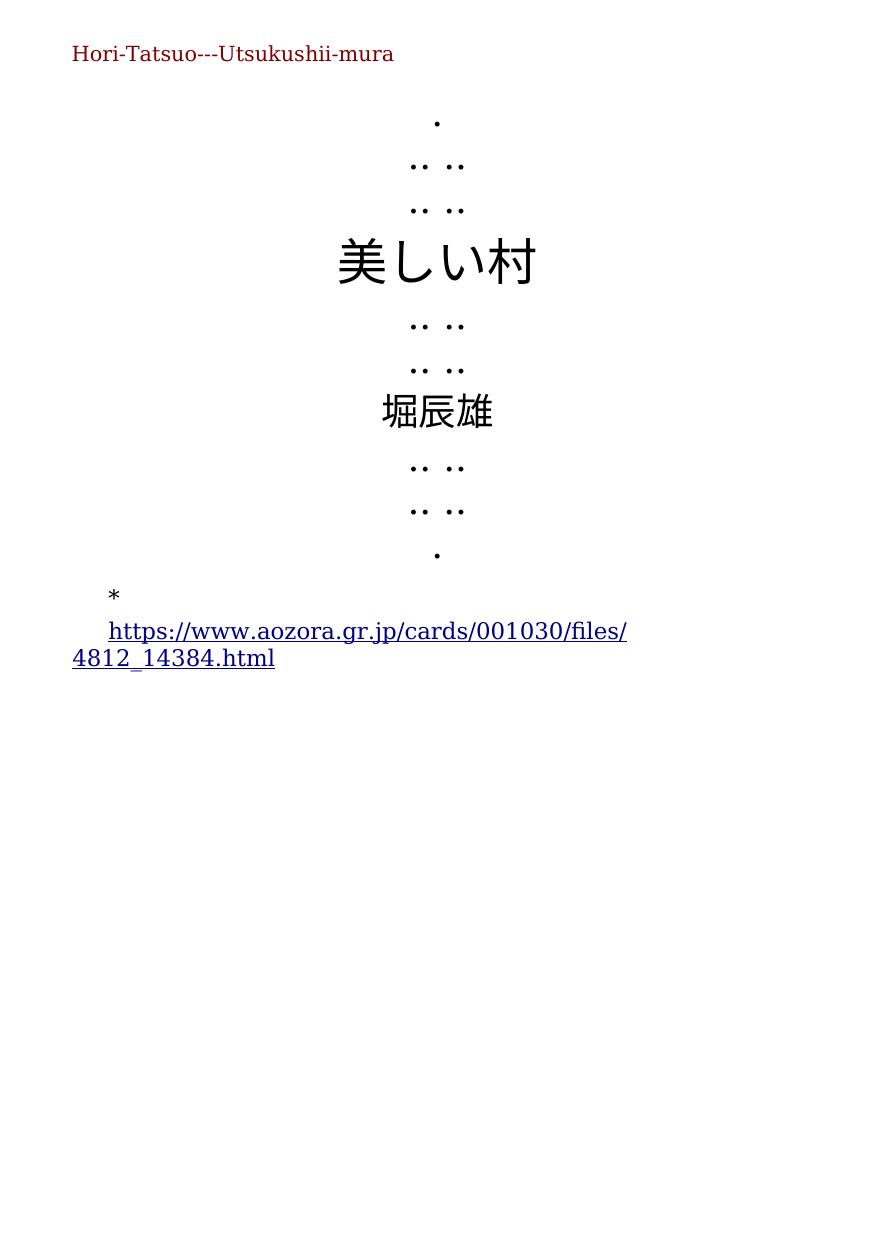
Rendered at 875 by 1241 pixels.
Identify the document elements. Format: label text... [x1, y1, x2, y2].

text * [72, 586, 802, 612]
subtitle . .. .. .. .. 美しい村 .. .. .. .. 堀辰雄 .. .. .. .. . [36, 91, 838, 567]
text https://www.aozora.gr.jp/cards/001030/files/4812_14384.html [72, 618, 802, 671]
text Hori-Tatsuo---Utsukushii-mura [71, 42, 803, 66]
